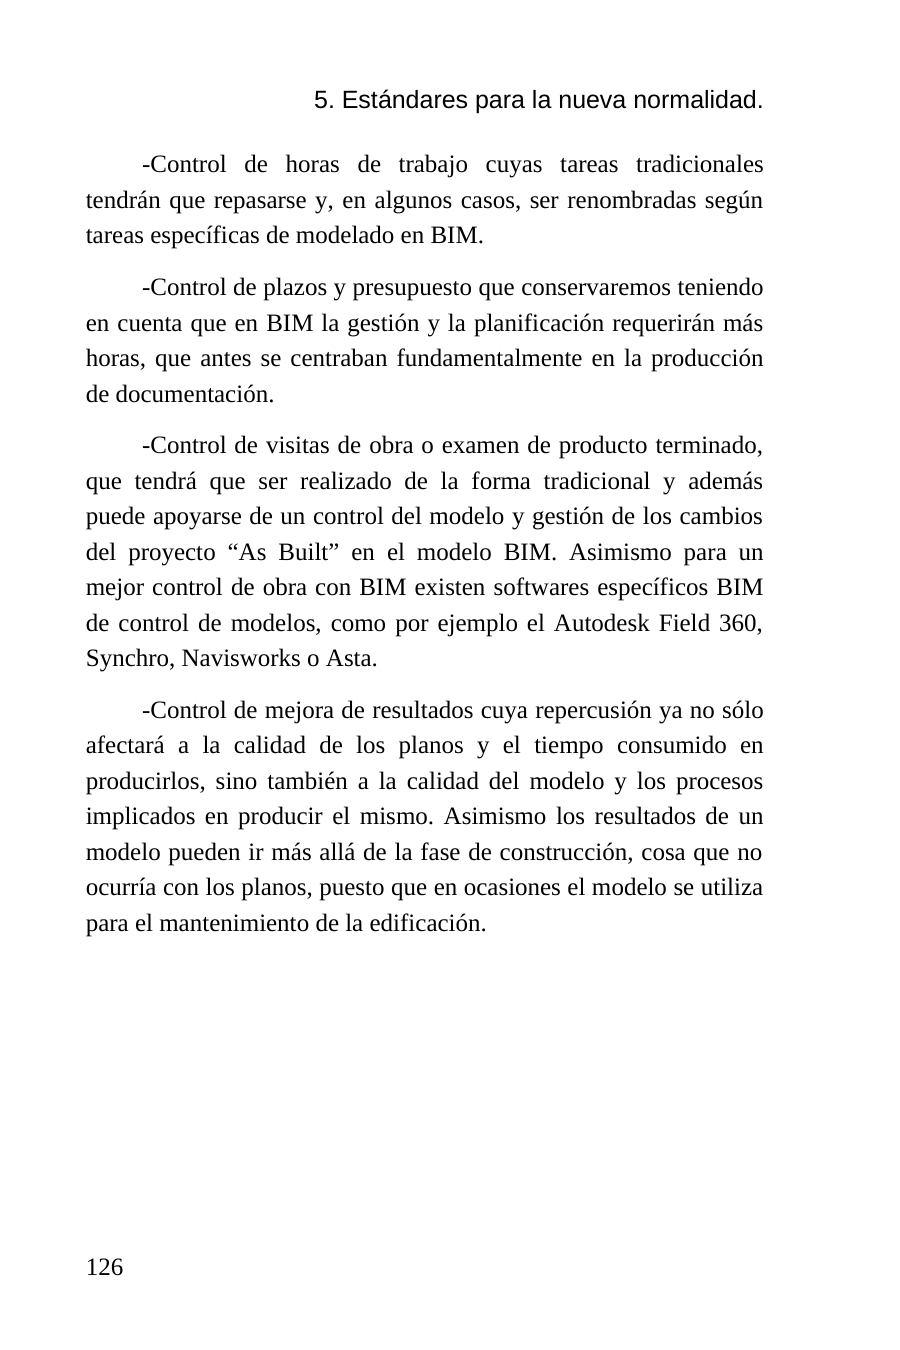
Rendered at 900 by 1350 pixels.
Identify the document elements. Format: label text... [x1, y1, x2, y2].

text -Control de plazos y presupuesto que conservaremos teniendo en cuenta que en BIM la gestión y la planificación requerirán más horas, que antes se centraban fundamentalmente en la producción de documentación. [86, 267, 764, 409]
text -Control de visitas de obra o examen de producto terminado, que tendrá que ser realizado de la forma tradicional y además puede apoyarse de un control del modelo y gestión de los cambios del proyecto “As Built” en el modelo BIM. Asimismo para un mejor control de obra con BIM existen softwares específicos BIM de control de modelos, como por ejemplo el Autodesk Field 360, Synchro, Navisworks o Asta. [86, 426, 764, 673]
text -Control de horas de trabajo cuyas tareas tradicionales tendrán que repasarse y, en algunos casos, ser renombradas según tareas específicas de modelado en BIM. [86, 144, 764, 251]
text -Control de mejora de resultados cuya repercusión ya no sólo afectará a la calidad de los planos y el tiempo consumido en producirlos, sino también a la calidad del modelo y los procesos implicados en producir el mismo. Asimismo los resultados de un modelo pueden ir más allá de la fase de construcción, cosa que no ocurría con los planos, puesto que en ocasiones el modelo se utiliza para el mantenimiento de la edificación. [86, 690, 764, 938]
